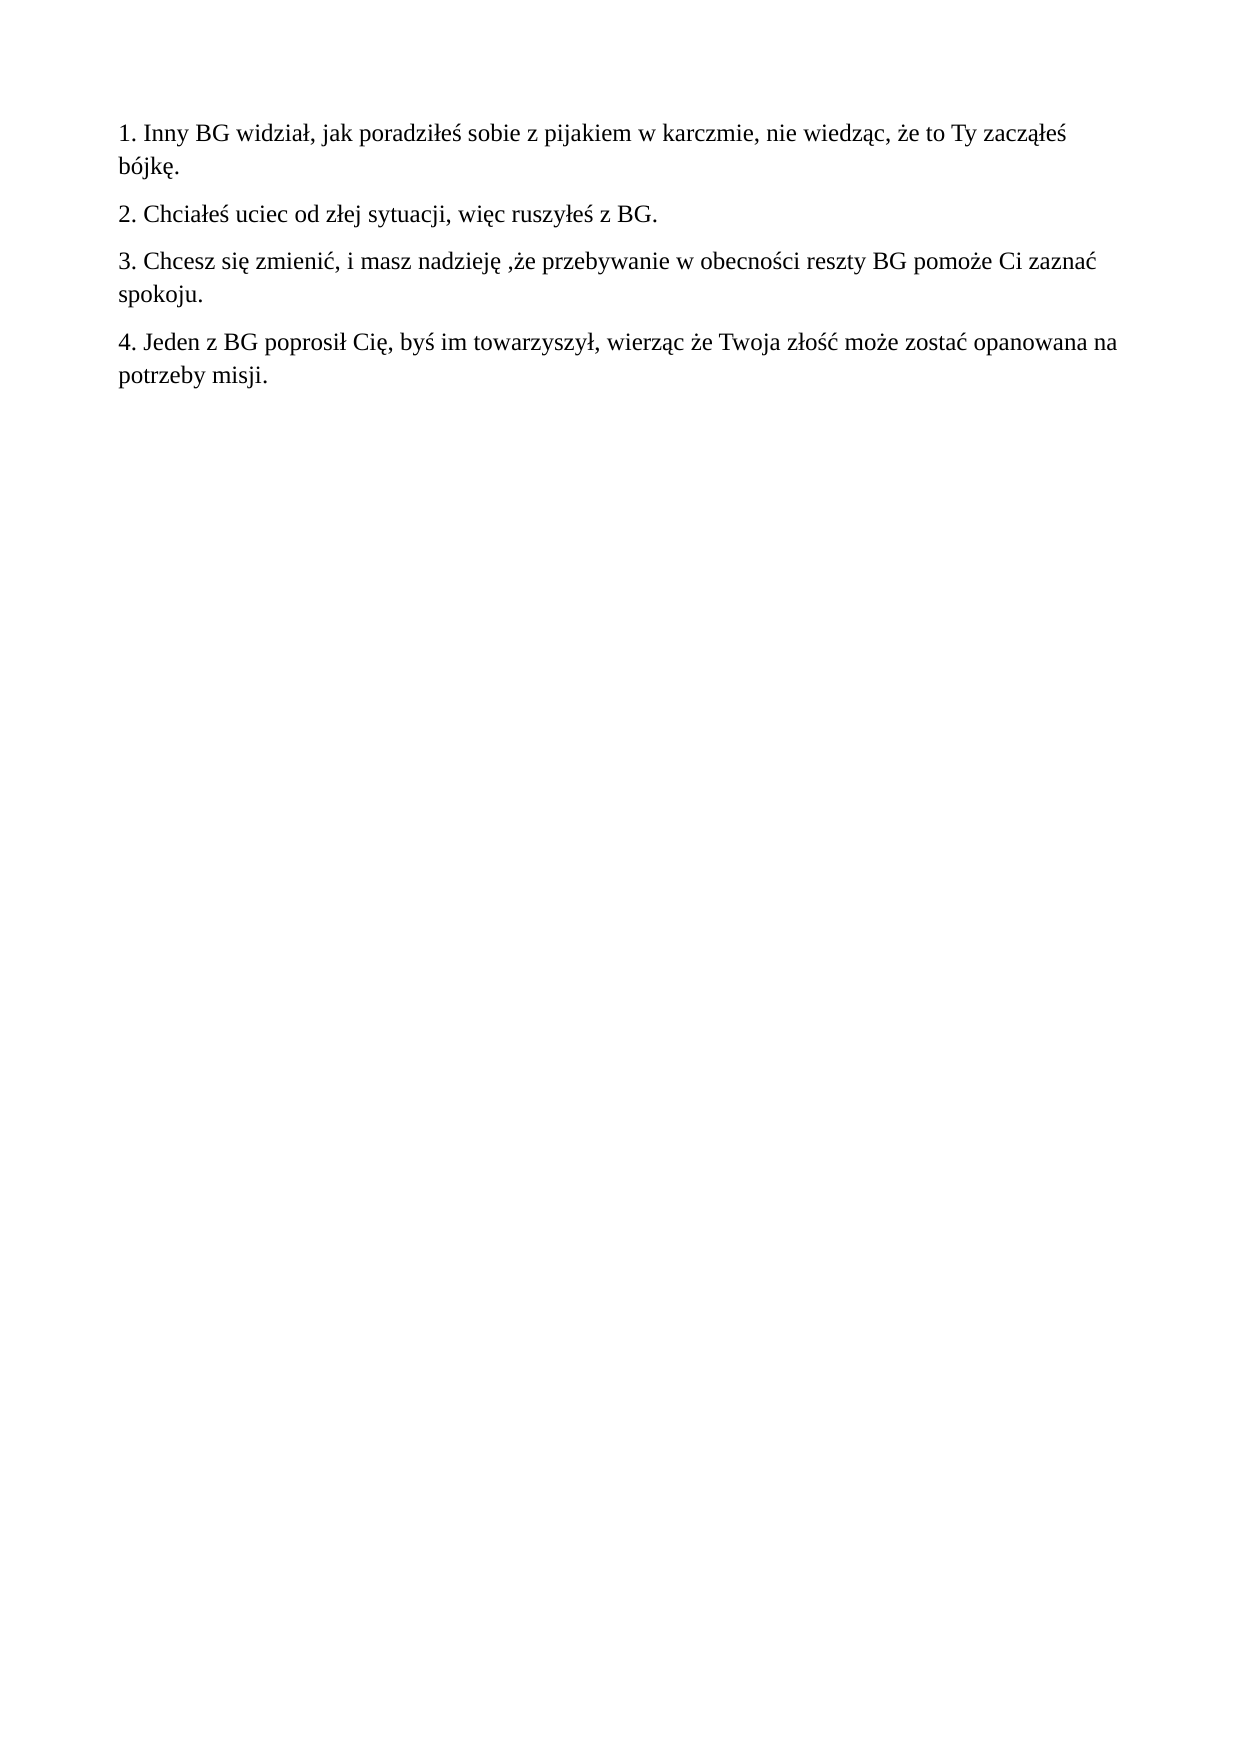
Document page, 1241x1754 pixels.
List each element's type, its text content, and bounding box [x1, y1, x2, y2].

text 3. Chcesz się zmienić, i masz nadzieję ,że przebywanie w obecności reszty BG pomoże Ci zaznać spokoju. [118, 246, 1122, 308]
text 1. Inny BG widział, jak poradziłeś sobie z pijakiem w karczmie, nie wiedząc, że to Ty zacząłeś bójkę. [118, 118, 1122, 180]
text 4. Jeden z BG poprosił Cię, byś im towarzyszył, wierząc że Twoja złość może zostać opanowana na potrzeby misji. [118, 327, 1122, 389]
text 2. Chciałeś uciec od złej sytuacji, więc ruszyłeś z BG. [118, 199, 1122, 227]
